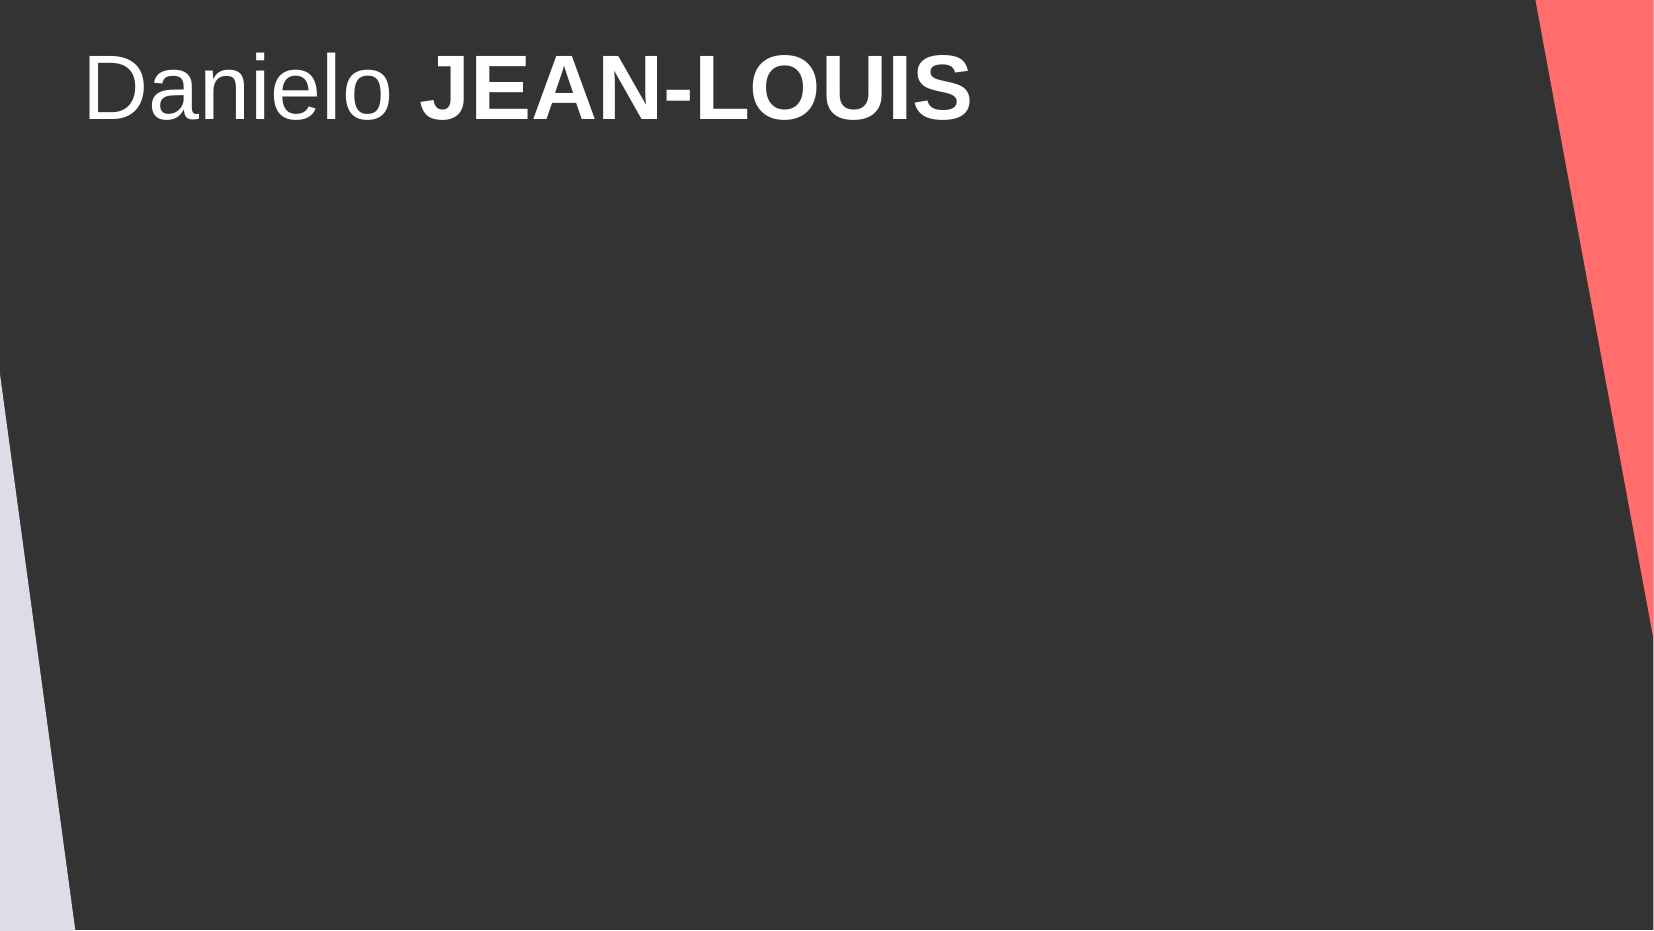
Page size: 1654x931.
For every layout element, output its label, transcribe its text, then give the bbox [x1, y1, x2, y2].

text_box [1535, 0, 1654, 642]
subtitle Danielo JEAN-LOUIS [82, 36, 1571, 345]
text_box [0, 374, 76, 931]
